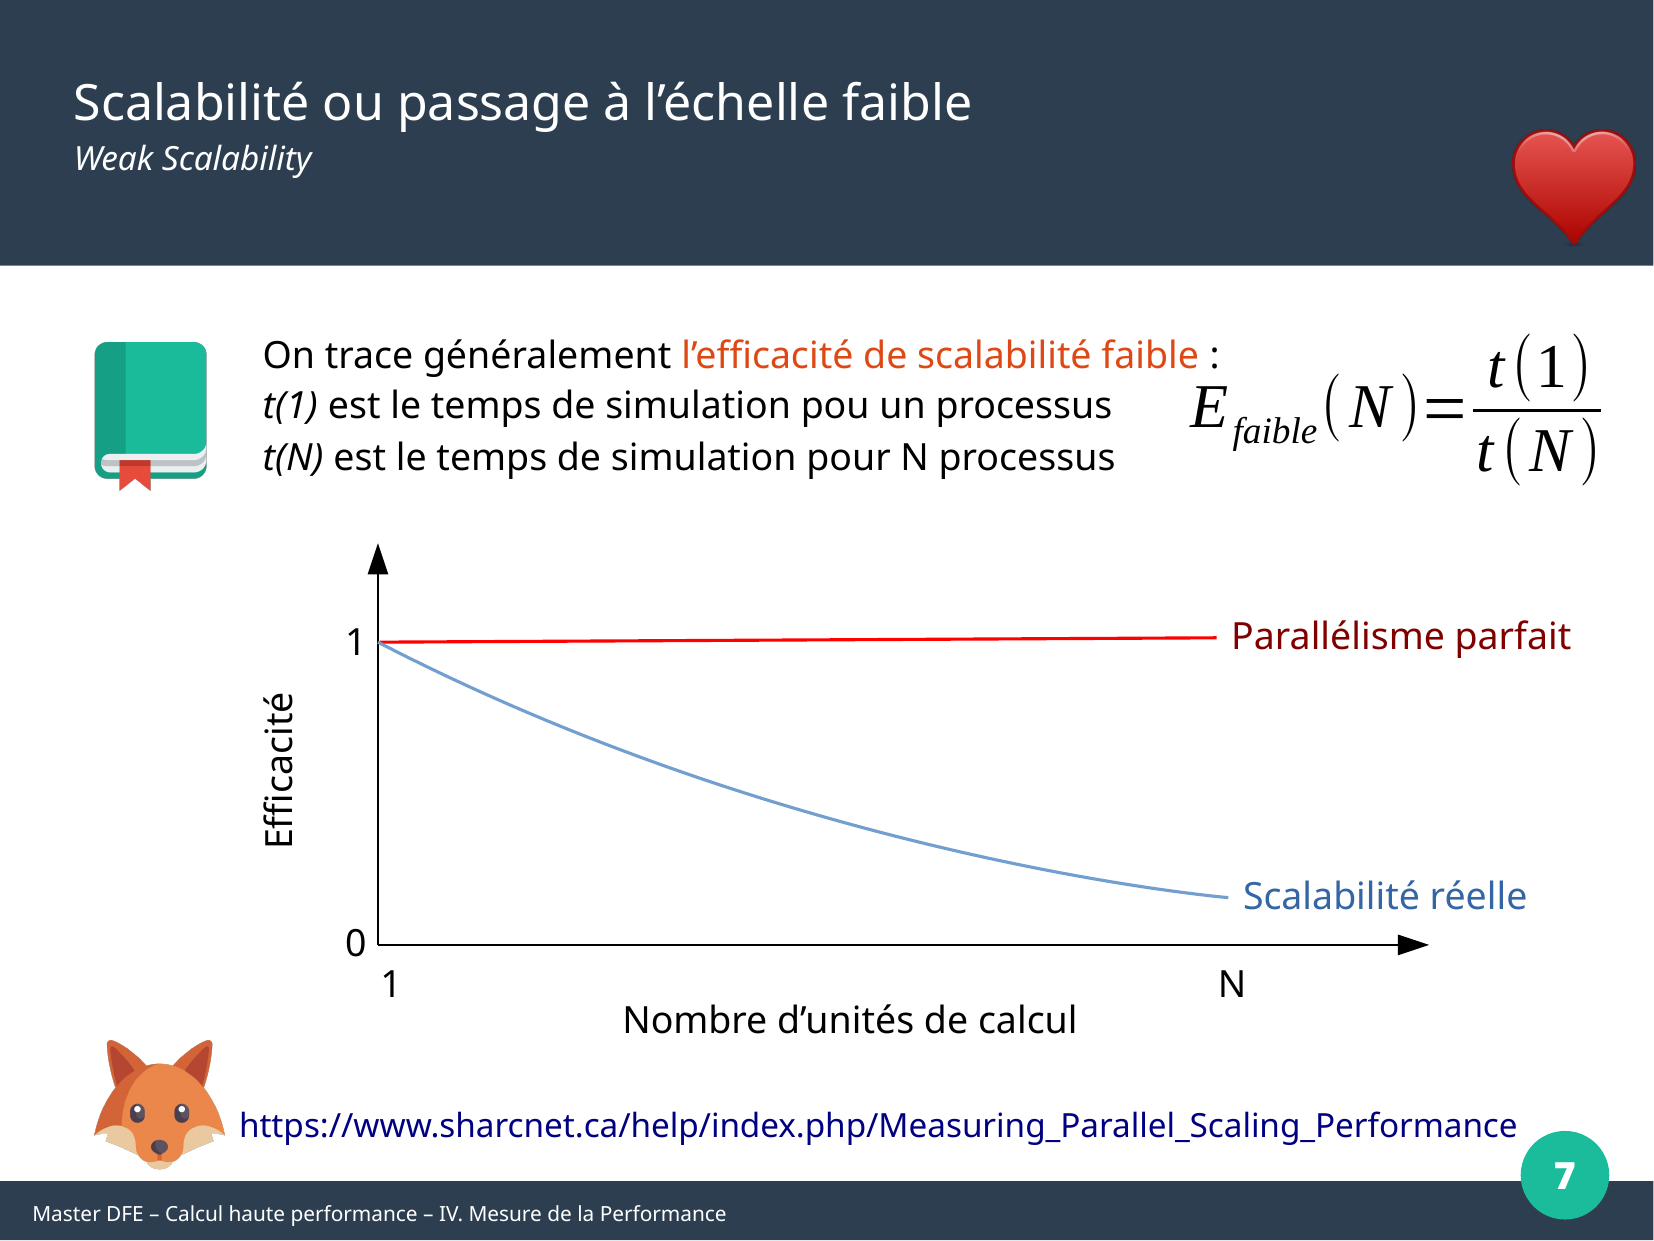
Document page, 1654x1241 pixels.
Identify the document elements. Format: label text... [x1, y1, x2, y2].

text_box https://www.sharcnet.ca/help/index.php/Measuring_Parallel_Scaling_Performance [224, 1094, 1654, 1212]
text_box Efficacité [244, 481, 311, 1061]
text_box On trace généralement l’efficacité de scalabilité faible : t(1) est le temps de simulation pou un processus t(N) est le temps de simulation pour N processus [248, 320, 1571, 488]
text_box 1 [334, 950, 417, 1016]
picture [76, 342, 225, 491]
text_box 0 [298, 909, 382, 976]
text_box Parallélisme parfait [1216, 602, 1595, 719]
text_box N [1178, 950, 1262, 1016]
chart [1181, 330, 1611, 490]
text_box Nombre d’unités de calcul [561, 986, 1140, 1052]
text_box 1 [298, 608, 382, 674]
chart [616, 717, 735, 777]
text_box Scalabilité réelle [1228, 862, 1607, 934]
text_box Master DFE – Calcul haute performance – IV. Mesure de la Performance [17, 1191, 1436, 1235]
picture [1512, 129, 1636, 248]
picture [94, 1039, 225, 1170]
text_box Scalabilité ou passage à l’échelle faible Weak Scalability [59, 59, 1477, 187]
